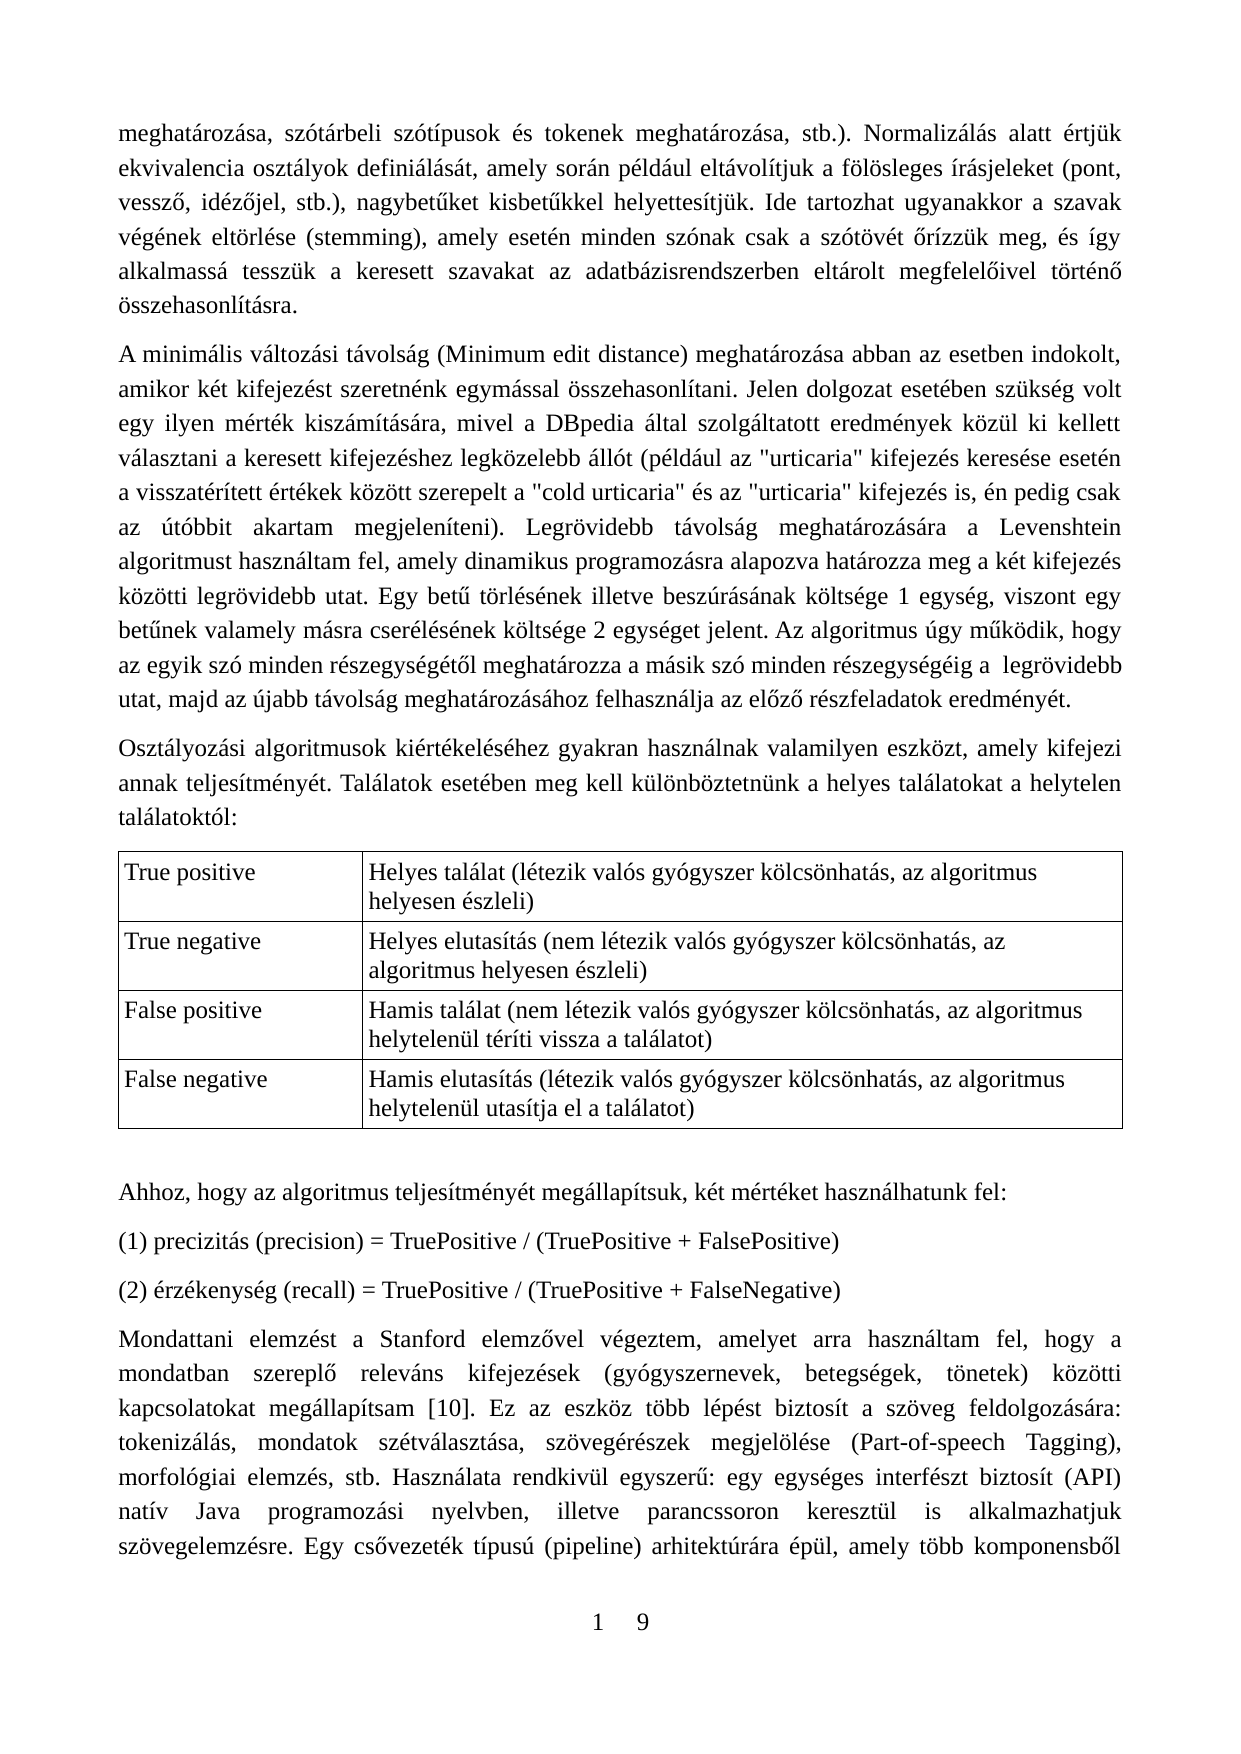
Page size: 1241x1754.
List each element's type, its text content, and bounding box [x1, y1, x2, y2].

subtitle A minimális változási távolság (Minimum edit distance) meghatározása abban az esetben indokolt, amikor két kifejezést szeretnénk egymással összehasonlítani. Jelen dolgozat esetében szükség volt egy ilyen mérték kiszámítására, mivel a DBpedia által szolgáltatott eredmények közül ki kellett választani a keresett kifejezéshez legközelebb állót (például az "urticaria" kifejezés keresése esetén a visszatérített értékek között szerepelt a "cold urticaria" és az "urticaria" kifejezés is, én pedig csak az útóbbit akartam megjeleníteni). Legrövidebb távolság meghatározására a Levenshtein algoritmust használtam fel, amely dinamikus programozásra alapozva határozza meg a két kifejezés közötti legrövidebb utat. Egy betű törlésének illetve beszúrásának költsége 1 egység, viszont egy betűnek valamely másra cserélésének költsége 2 egységet jelent. Az algoritmus úgy működik, hogy az egyik szó minden részegységétől meghatározza a másik szó minden részegységéig a legrövidebb utat, majd az újabb távolság meghatározásához felhasználja az előző részfeladatok eredményét. [118, 339, 1122, 713]
subtitle meghatározása, szótárbeli szótípusok és tokenek meghatározása, stb.). Normalizálás alatt értjük ekvivalencia osztályok definiálását, amely során például eltávolítjuk a fölösleges írásjeleket (pont, vessző, idézőjel, stb.), nagybetűket kisbetűkkel helyettesítjük. Ide tartozhat ugyanakkor a szavak végének eltörlése (stemming), amely esetén minden szónak csak a szótövét őrízzük meg, és így alkalmassá tesszük a keresett szavakat az adatbázisrendszerben eltárolt megfelelőivel történő összehasonlításra. [118, 118, 1122, 319]
subtitle Osztályozási algoritmusok kiértékeléséhez gyakran használnak valamilyen eszközt, amely kifejezi annak teljesítményét. Találatok esetében meg kell különböztetnünk a helyes találatokat a helytelen találatoktól: [118, 733, 1122, 831]
table_header True positive [119, 852, 362, 921]
subtitle Ahhoz, hogy az algoritmus teljesítményét megállapítsuk, két mértéket használhatunk fel: [118, 1177, 1122, 1206]
table_cell Hamis elutasítás (létezik valós gyógyszer kölcsönhatás, az algoritmus helytelenül utasítja el a találatot) [363, 1060, 1122, 1128]
table_header Helyes találat (létezik valós gyógyszer kölcsönhatás, az algoritmus helyesen észleli) [363, 852, 1122, 921]
table_cell False negative [119, 1060, 362, 1128]
subtitle (2) érzékenység (recall) = TruePositive / (TruePositive + FalseNegative) [118, 1275, 1122, 1304]
subtitle Mondattani elemzést a Stanford elemzővel végeztem, amelyet arra használtam fel, hogy a mondatban szereplő releváns kifejezések (gyógyszernevek, betegségek, tönetek) közötti kapcsolatokat megállapítsam [10]. Ez az eszköz több lépést biztosít a szöveg feldolgozására: tokenizálás, mondatok szétválasztása, szövegérészek megjelölése (Part-of-speech Tagging), morfológiai elemzés, stb. Használata rendkivül egyszerű: egy egységes interfészt biztosít (API) natív Java programozási nyelvben, illetve parancssoron keresztül is alkalmazhatjuk szövegelemzésre. Egy csővezeték típusú (pipeline) arhitektúrára épül, amely több komponensből [118, 1324, 1122, 1560]
table_cell False positive [119, 991, 362, 1059]
subtitle (1) precizitás (precision) = TruePositive / (TruePositive + FalsePositive) [118, 1226, 1122, 1255]
table_cell Helyes elutasítás (nem létezik valós gyógyszer kölcsönhatás, az algoritmus helyesen észleli) [363, 922, 1122, 989]
table_cell Hamis találat (nem létezik valós gyógyszer kölcsönhatás, az algoritmus helytelenül téríti vissza a találatot) [363, 991, 1122, 1059]
table_cell True negative [119, 922, 362, 989]
